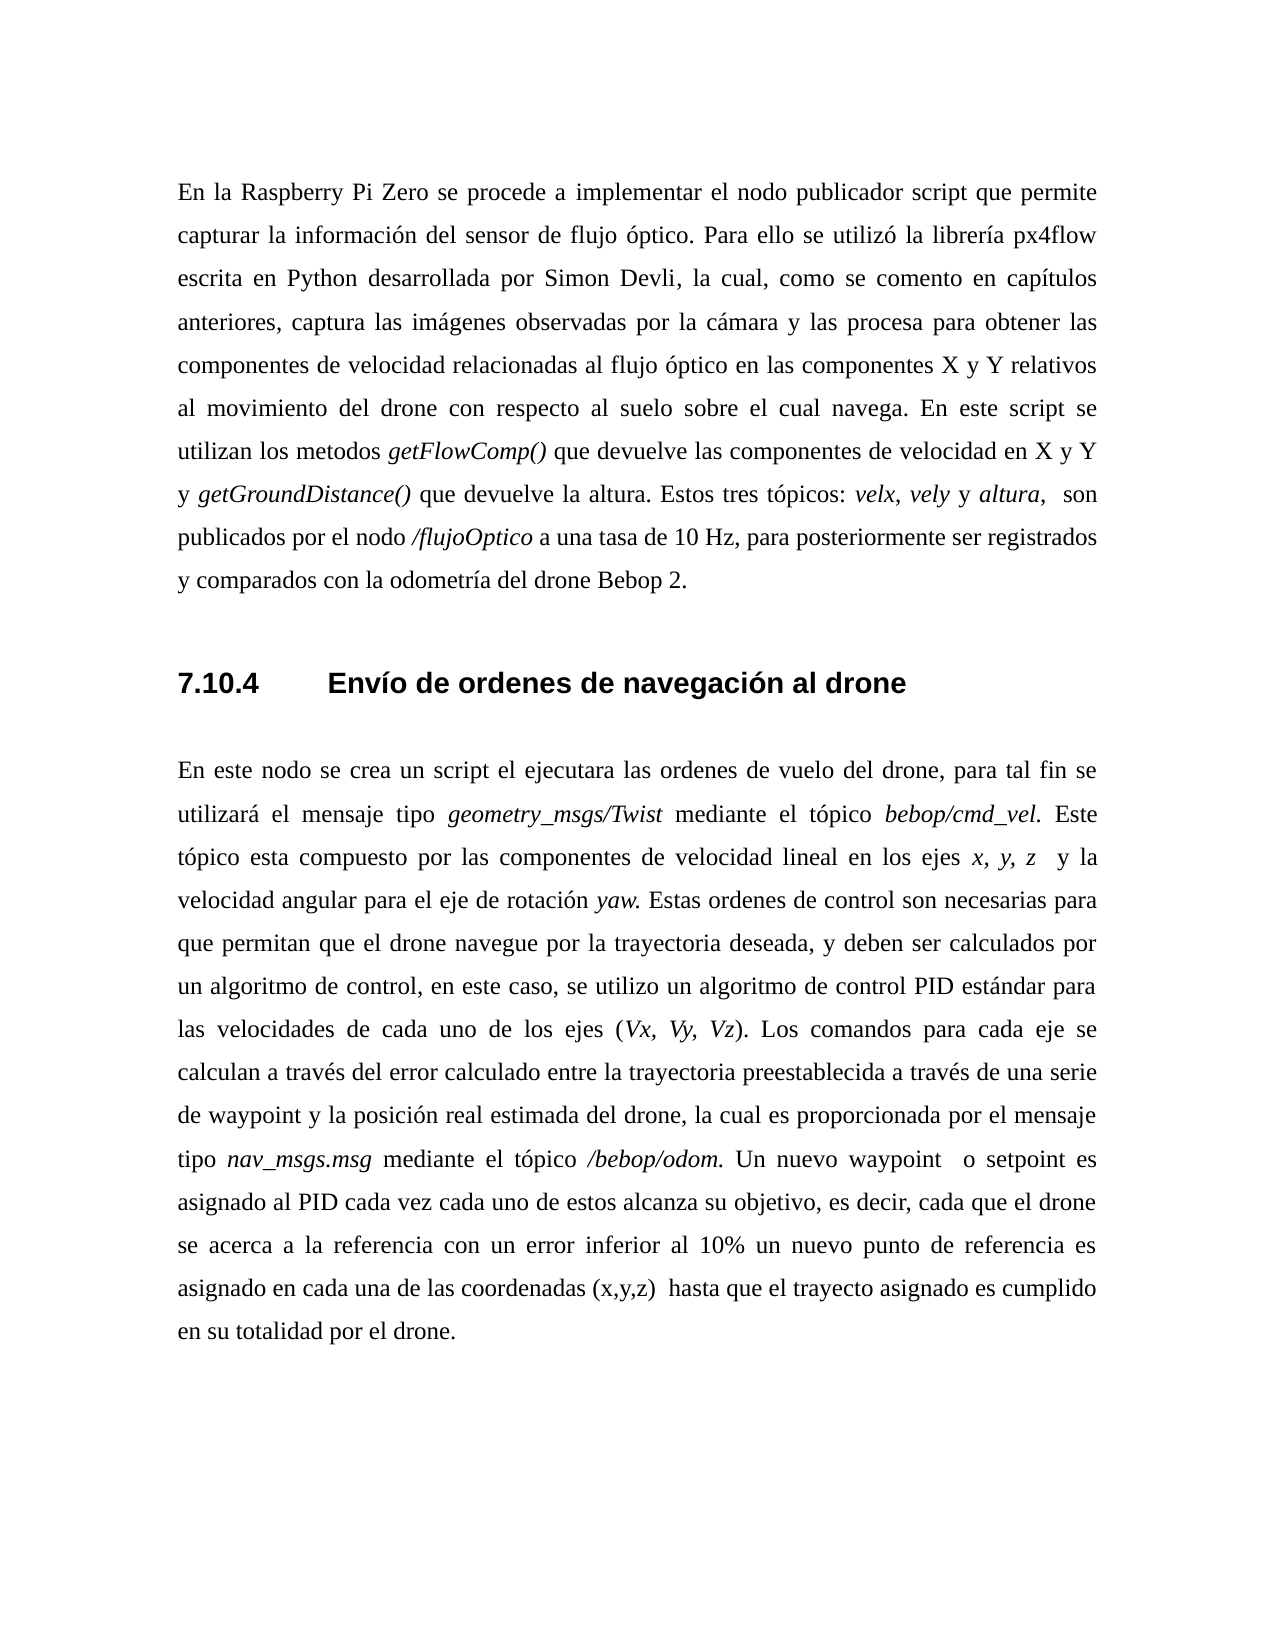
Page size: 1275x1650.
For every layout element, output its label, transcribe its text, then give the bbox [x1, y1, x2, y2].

text En la Raspberry Pi Zero se procede a implementar el nodo publicador script que permite capturar la información del sensor de flujo óptico. Para ello se utilizó la librería px4flow escrita en Python desarrollada por Simon Devli, la cual, como se comento en capítulos anteriores, captura las imágenes observadas por la cámara y las procesa para obtener las componentes de velocidad relacionadas al flujo óptico en las componentes X y Y relativos al movimiento del drone con respecto al suelo sobre el cual navega. En este script se utilizan los metodos getFlowComp() que devuelve las componentes de velocidad en X y Y y getGroundDistance() que devuelve la altura. Estos tres tópicos: velx, vely y altura, son publicados por el nodo /flujoOptico a una tasa de 10 Hz, para posteriormente ser registrados y comparados con la odometría del drone Bebop 2. [177, 177, 1098, 594]
text En este nodo se crea un script el ejecutara las ordenes de vuelo del drone, para tal fin se utilizará el mensaje tipo geometry_msgs/Twist mediante el tópico bebop/cmd_vel. Este tópico esta compuesto por las componentes de velocidad lineal en los ejes x, y, z y la velocidad angular para el eje de rotación yaw. Estas ordenes de control son necesarias para que permitan que el drone navegue por la trayectoria deseada, y deben ser calculados por un algoritmo de control, en este caso, se utilizo un algoritmo de control PID estándar para las velocidades de cada uno de los ejes (Vx, Vy, Vz). Los comandos para cada eje se calculan a través del error calculado entre la trayectoria preestablecida a través de una serie de waypoint y la posición real estimada del drone, la cual es proporcionada por el mensaje tipo nav_msgs.msg mediante el tópico /bebop/odom. Un nuevo waypoint o setpoint es asignado al PID cada vez cada uno de estos alcanza su objetivo, es decir, cada que el drone se acerca a la referencia con un error inferior al 10% un nuevo punto de referencia es asignado en cada una de las coordenadas (x,y,z) hasta que el trayecto asignado es cumplido en su totalidad por el drone. [177, 756, 1098, 1345]
subtitle Envío de ordenes de navegación al drone [177, 666, 1098, 700]
